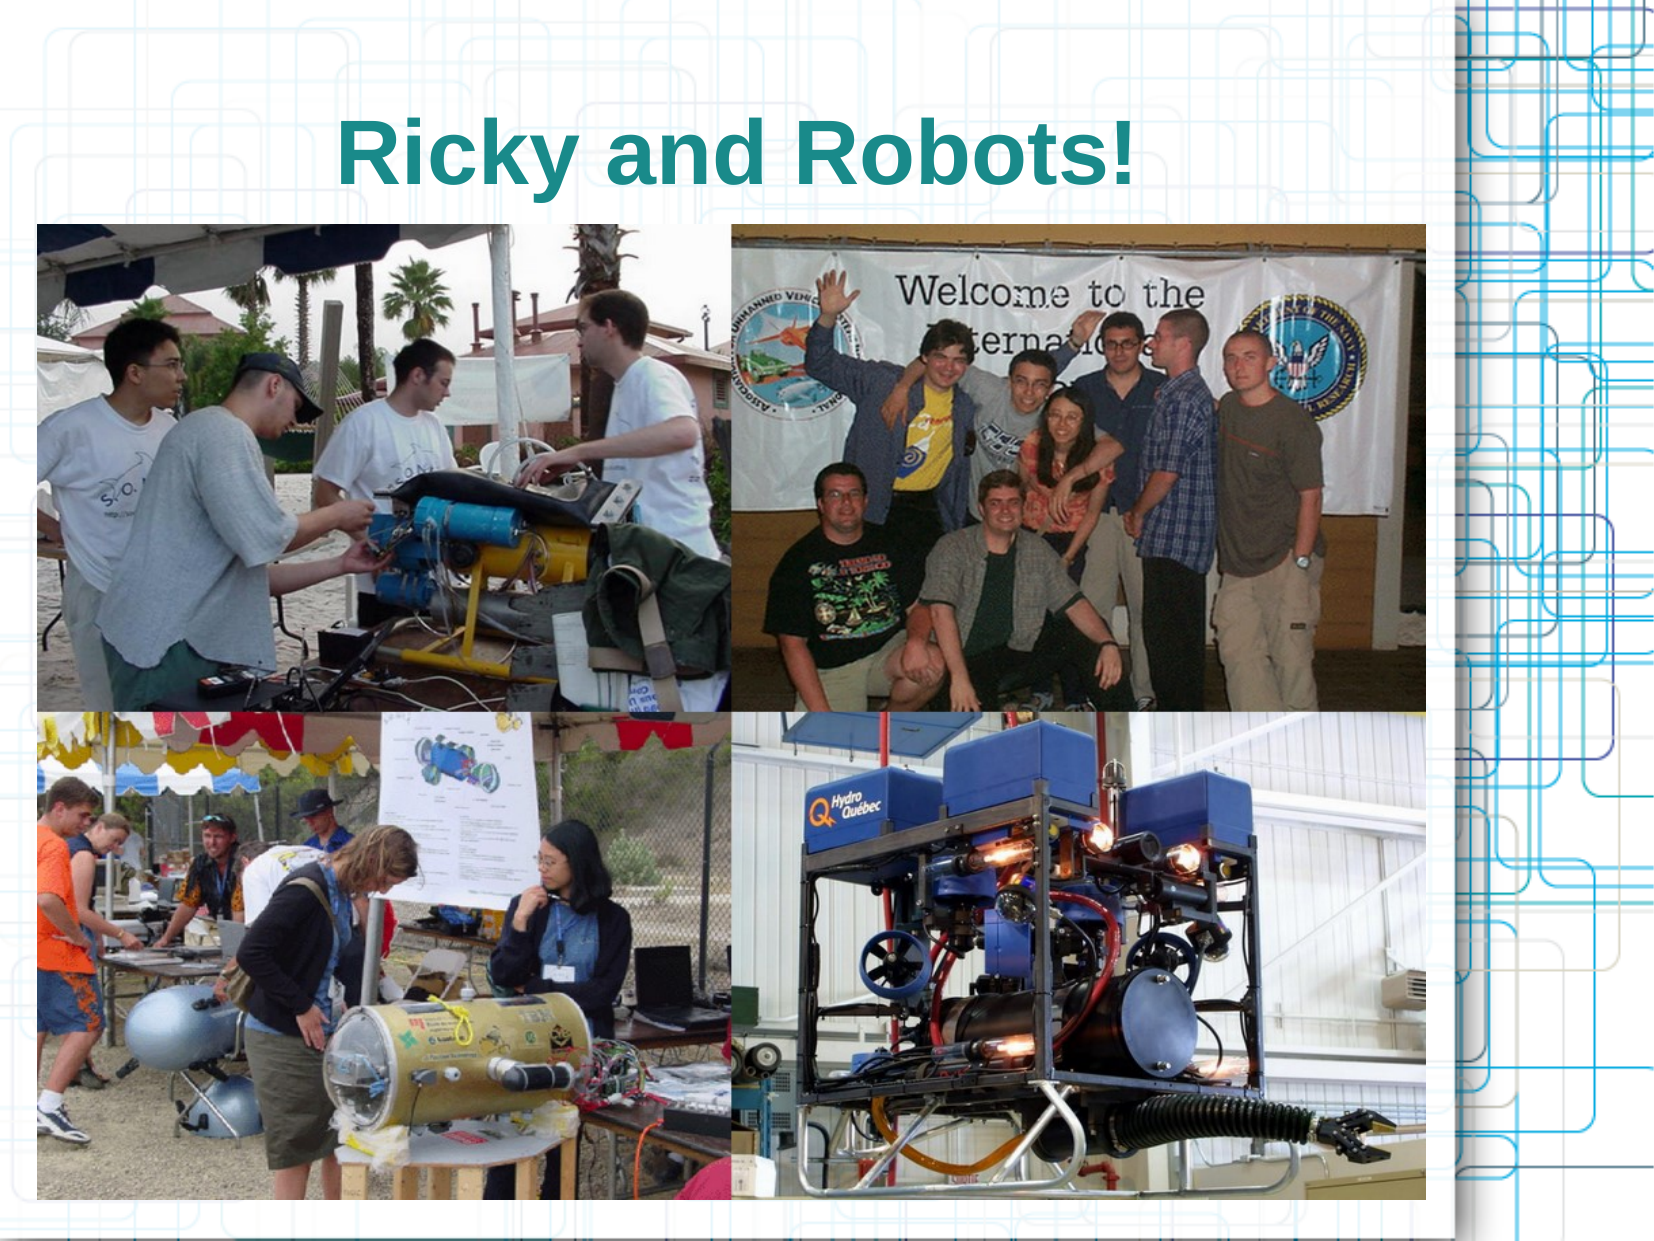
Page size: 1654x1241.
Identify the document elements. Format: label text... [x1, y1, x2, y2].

picture [0, 0, 1654, 1241]
title Ricky and Robots! [59, 49, 1418, 224]
